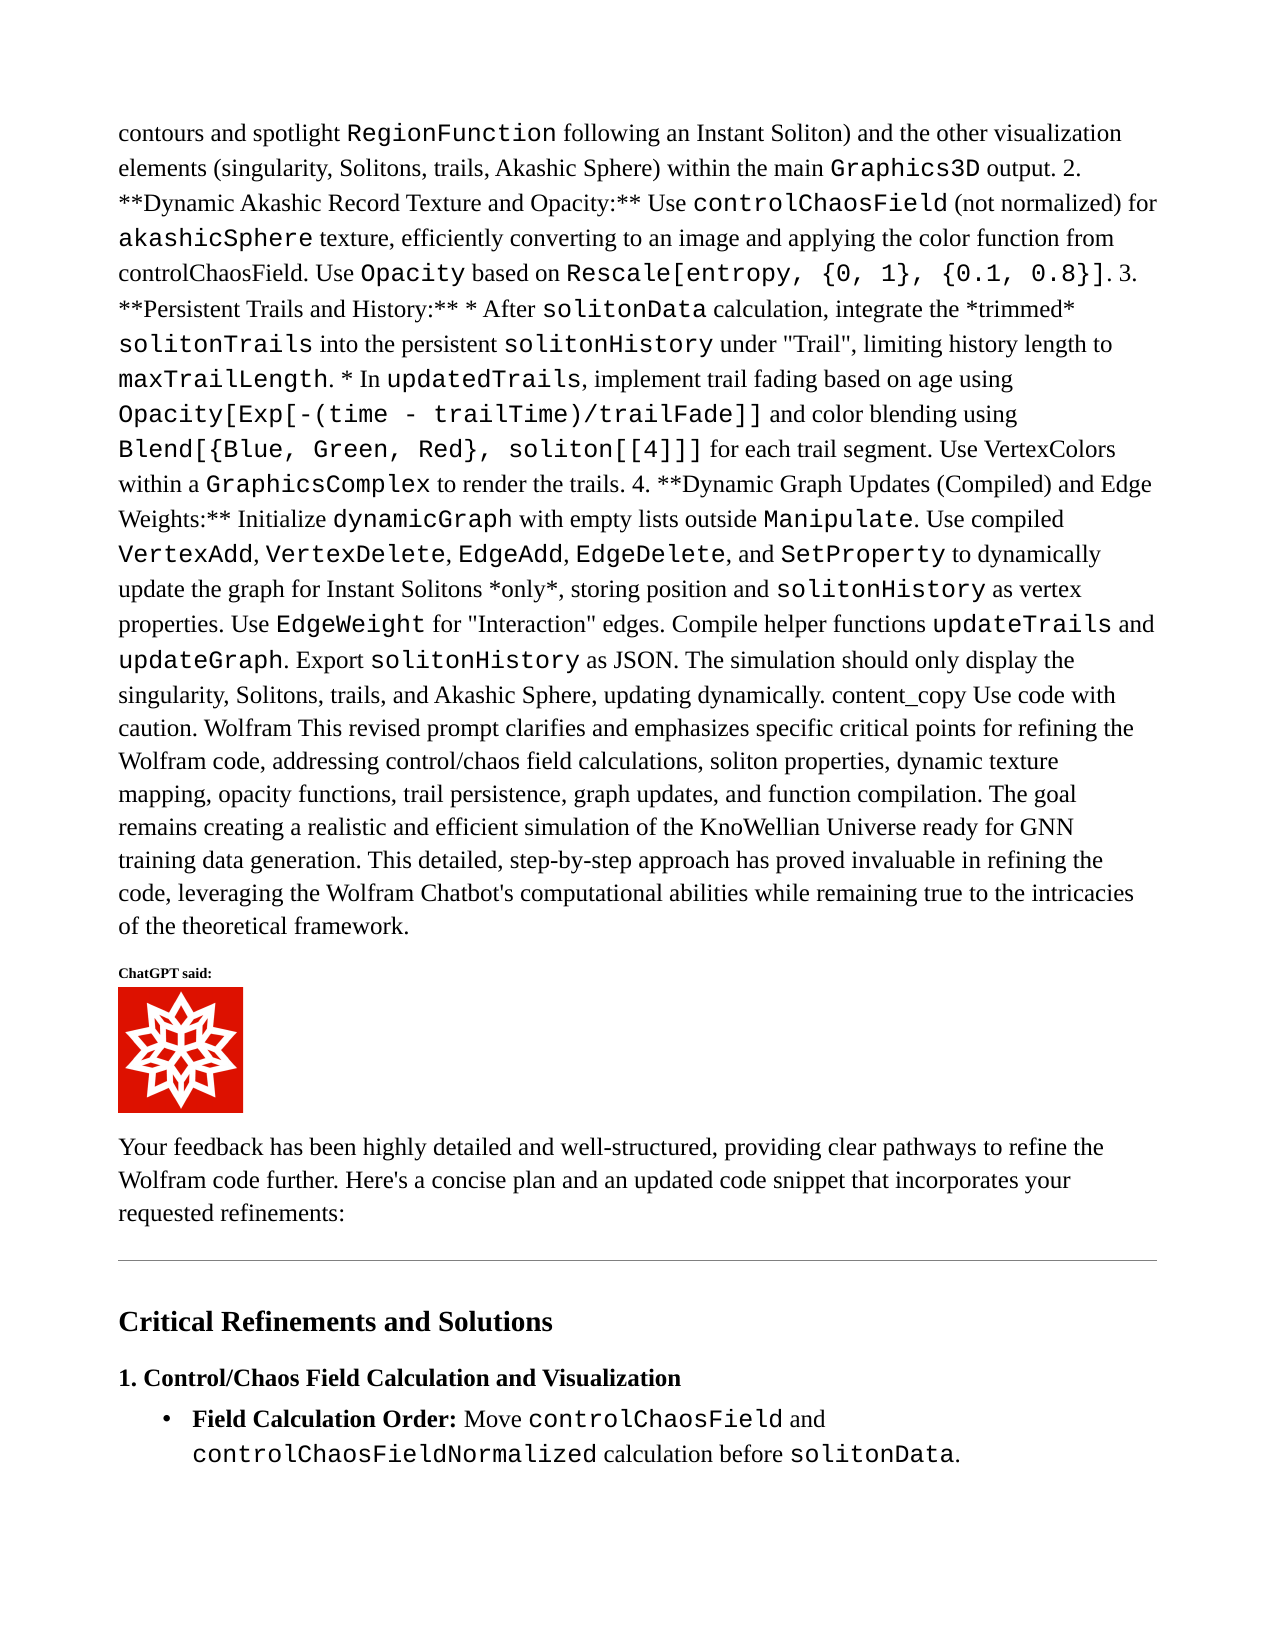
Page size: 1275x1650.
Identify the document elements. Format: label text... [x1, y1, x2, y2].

subtitle ChatGPT said: [118, 965, 1157, 982]
text Your feedback has been highly detailed and well-structured, providing clear pathways to refine the Wolfram code further. Here's a concise plan and an updated code snippet that incorporates your requested refinements: [118, 1132, 1157, 1226]
list Field Calculation Order: Move controlChaosField and controlChaosFieldNormalized calculation before solitonData. [162, 1404, 1157, 1470]
subtitle 1. Control/Chaos Field Calculation and Visualization [118, 1363, 1157, 1391]
text contours and spotlight RegionFunction following an Instant Soliton) and the other visualization elements (singularity, Solitons, trails, Akashic Sphere) within the main Graphics3D output. 2. **Dynamic Akashic Record Texture and Opacity:** Use controlChaosField (not normalized) for akashicSphere texture, efficiently converting to an image and applying the color function from controlChaosField. Use Opacity based on Rescale[entropy, {0, 1}, {0.1, 0.8}]. 3. **Persistent Trails and History:** * After solitonData calculation, integrate the *trimmed* solitonTrails into the persistent solitonHistory under "Trail", limiting history length to maxTrailLength. * In updatedTrails, implement trail fading based on age using Opacity[Exp[-(time - trailTime)/trailFade]] and color blending using Blend[{Blue, Green, Red}, soliton[[4]]] for each trail segment. Use VertexColors within a GraphicsComplex to render the trails. 4. **Dynamic Graph Updates (Compiled) and Edge Weights:** Initialize dynamicGraph with empty lists outside Manipulate. Use compiled VertexAdd, VertexDelete, EdgeAdd, EdgeDelete, and SetProperty to dynamically update the graph for Instant Solitons *only*, storing position and solitonHistory as vertex properties. Use EdgeWeight for "Interaction" edges. Compile helper functions updateTrails and updateGraph. Export solitonHistory as JSON. The simulation should only display the singularity, Solitons, trails, and Akashic Sphere, updating dynamically. content_copy Use code with caution. Wolfram This revised prompt clarifies and emphasizes specific critical points for refining the Wolfram code, addressing control/chaos field calculations, soliton properties, dynamic texture mapping, opacity functions, trail persistence, graph updates, and function compilation. The goal remains creating a realistic and efficient simulation of the KnoWellian Universe ready for GNN training data generation. This detailed, step-by-step approach has proved invaluable in refining the code, leveraging the Wolfram Chatbot's computational abilities while remaining true to the intricacies of the theoretical framework. [118, 118, 1157, 940]
picture [118, 987, 244, 1113]
subtitle Critical Refinements and Solutions [118, 1304, 1157, 1338]
